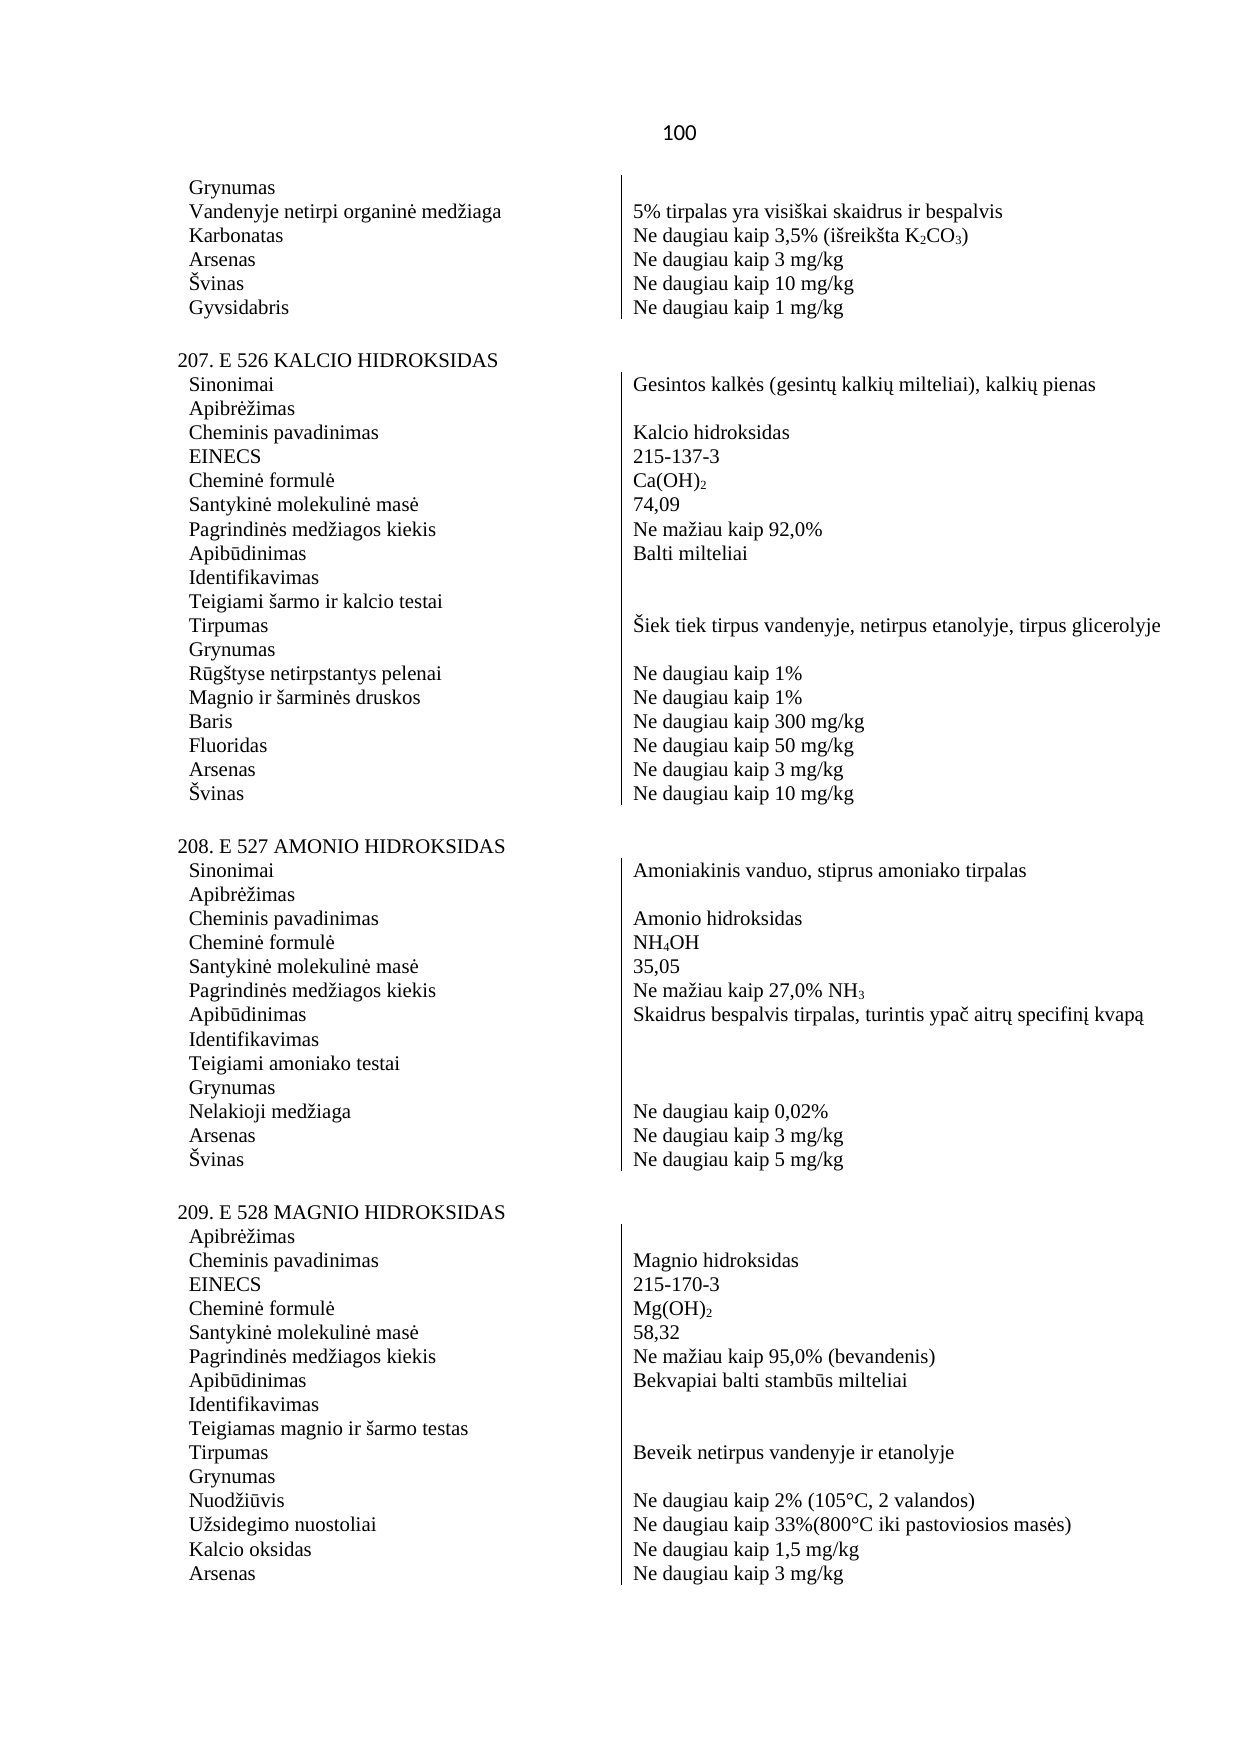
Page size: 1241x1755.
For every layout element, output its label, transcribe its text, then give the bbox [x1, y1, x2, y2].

table_cell Arsenas [177, 1123, 621, 1147]
table_cell Tirpumas [177, 1440, 621, 1464]
table_cell Ne mažiau kaip 92,0% [622, 516, 1181, 541]
table_cell Ne daugiau kaip 1% [622, 685, 1181, 709]
table_cell Vandenyje netirpi organinė medžiaga [177, 199, 621, 223]
table_cell Ne daugiau kaip 33%(800°C iki pastoviosios masės) [622, 1513, 1181, 1536]
table_cell Identifikavimas [177, 1392, 621, 1416]
table_cell [622, 882, 1181, 906]
table_cell Bekvapiai balti stambūs milteliai [622, 1368, 1181, 1392]
table_cell Cheminė formulė [177, 1296, 621, 1320]
table_cell Kalcio oksidas [177, 1536, 621, 1561]
table_cell Apibrėžimas [177, 396, 621, 420]
table_header Gesintos kalkės (gesintų kalkių milteliai), kalkių pienas [622, 372, 1181, 396]
table_cell Nelakioji medžiaga [177, 1099, 621, 1123]
table_cell Arsenas [177, 1561, 621, 1584]
table_cell Ne daugiau kaip 1 mg/kg [622, 295, 1181, 319]
table_cell Grynumas [177, 637, 621, 661]
table_cell Ne daugiau kaip 3 mg/kg [622, 1123, 1181, 1147]
table_cell 215-170-3 [622, 1272, 1181, 1296]
table_cell Grynumas [177, 1464, 621, 1488]
table_cell Identifikavimas [177, 1026, 621, 1051]
table_cell Ne daugiau kaip 1% [622, 661, 1181, 685]
table_cell Teigiamas magnio ir šarmo testas [177, 1416, 621, 1440]
table_cell Gyvsidabris [177, 295, 621, 319]
table_cell Cheminis pavadinimas [177, 420, 621, 444]
table_cell Kalcio hidroksidas [622, 420, 1181, 444]
table_cell Baris [177, 709, 621, 733]
table_header Sinonimai [177, 372, 621, 396]
table_cell Ne daugiau kaip 300 mg/kg [622, 709, 1181, 733]
table_cell Santykinė molekulinė masė [177, 954, 621, 978]
table_header Apibrėžimas [177, 1224, 621, 1248]
table_cell Ne daugiau kaip 1,5 mg/kg [622, 1536, 1181, 1561]
table_cell Arsenas [177, 757, 621, 781]
table_cell Pagrindinės medžiagos kiekis [177, 978, 621, 1002]
table_cell Nuodžiūvis [177, 1488, 621, 1512]
table_cell Ne daugiau kaip 3 mg/kg [622, 1561, 1181, 1584]
table_cell NH4OH [622, 930, 1181, 954]
table_cell Balti milteliai [622, 541, 1181, 564]
table_cell [622, 1464, 1181, 1488]
table_cell 215-137-3 [622, 444, 1181, 468]
table_cell Karbonatas [177, 223, 621, 247]
table_cell Teigiami šarmo ir kalcio testai [177, 589, 621, 613]
table_cell Ne daugiau kaip 10 mg/kg [622, 781, 1181, 805]
table_cell Cheminė formulė [177, 930, 621, 954]
text 207. E 526 KALCIO HIDROKSIDAS [177, 348, 1181, 372]
table_cell Apibūdinimas [177, 541, 621, 564]
table_cell [622, 1075, 1181, 1099]
table_cell Ne daugiau kaip 3 mg/kg [622, 757, 1181, 781]
text 209. E 528 MAGNIO HIDROKSIDAS [177, 1199, 1181, 1224]
table_cell [622, 1416, 1181, 1440]
table_cell Ca(OH)2 [622, 468, 1181, 492]
table_cell Šiek tiek tirpus vandenyje, netirpus etanolyje, tirpus glicerolyje [622, 613, 1181, 637]
table_cell [622, 589, 1181, 613]
table_cell Tirpumas [177, 613, 621, 637]
table_cell Apibūdinimas [177, 1003, 621, 1026]
table_cell Švinas [177, 1147, 621, 1171]
table_cell Grynumas [177, 175, 621, 199]
table_cell Cheminis pavadinimas [177, 906, 621, 930]
table_cell Identifikavimas [177, 565, 621, 589]
table_cell Pagrindinės medžiagos kiekis [177, 1344, 621, 1368]
table_cell Beveik netirpus vandenyje ir etanolyje [622, 1440, 1181, 1464]
table_cell Fluoridas [177, 733, 621, 757]
table_cell Magnio hidroksidas [622, 1248, 1181, 1272]
table_cell 58,32 [622, 1320, 1181, 1344]
table_cell 5% tirpalas yra visiškai skaidrus ir bespalvis [622, 199, 1181, 223]
table_cell Rūgštyse netirpstantys pelenai [177, 661, 621, 685]
table_cell Švinas [177, 781, 621, 805]
table_cell Ne daugiau kaip 0,02% [622, 1099, 1181, 1123]
table_cell [622, 637, 1181, 661]
table_cell Amonio hidroksidas [622, 906, 1181, 930]
table_cell Cheminis pavadinimas [177, 1248, 621, 1272]
table_cell Pagrindinės medžiagos kiekis [177, 516, 621, 541]
table_cell Teigiami amoniako testai [177, 1051, 621, 1074]
table_cell Santykinė molekulinė masė [177, 493, 621, 516]
table_cell Apibūdinimas [177, 1368, 621, 1392]
table_cell EINECS [177, 1272, 621, 1296]
table_cell [622, 1392, 1181, 1416]
table_cell Ne mažiau kaip 27,0% NH3 [622, 978, 1181, 1002]
table_cell Santykinė molekulinė masė [177, 1320, 621, 1344]
text 208. E 527 AMONIO HIDROKSIDAS [177, 834, 1181, 858]
table_cell Ne daugiau kaip 3,5% (išreikšta K2CO3) [622, 223, 1181, 247]
table_cell Grynumas [177, 1075, 621, 1099]
table_header Amoniakinis vanduo, stiprus amoniako tirpalas [622, 858, 1181, 882]
table_cell Ne daugiau kaip 3 mg/kg [622, 247, 1181, 271]
table_cell Skaidrus bespalvis tirpalas, turintis ypač aitrų specifinį kvapą [622, 1003, 1181, 1026]
table_cell [622, 396, 1181, 420]
table_cell 74,09 [622, 493, 1181, 516]
table_cell [622, 1051, 1181, 1074]
table_cell Magnio ir šarminės druskos [177, 685, 621, 709]
table_cell Apibrėžimas [177, 882, 621, 906]
table_cell EINECS [177, 444, 621, 468]
table_cell Ne daugiau kaip 2% (105°C, 2 valandos) [622, 1488, 1181, 1512]
table_cell Ne daugiau kaip 5 mg/kg [622, 1147, 1181, 1171]
table_cell Užsidegimo nuostoliai [177, 1513, 621, 1536]
table_cell [622, 565, 1181, 589]
table_cell Švinas [177, 271, 621, 295]
table_cell [622, 175, 1181, 199]
table_header [622, 1224, 1181, 1248]
table_cell Cheminė formulė [177, 468, 621, 492]
table_header Sinonimai [177, 858, 621, 882]
table_cell Ne daugiau kaip 10 mg/kg [622, 271, 1181, 295]
table_cell 35,05 [622, 954, 1181, 978]
table_cell Ne daugiau kaip 50 mg/kg [622, 733, 1181, 757]
table_cell [622, 1026, 1181, 1051]
table_cell Ne mažiau kaip 95,0% (bevandenis) [622, 1344, 1181, 1368]
table_cell Mg(OH)2 [622, 1296, 1181, 1320]
table_cell Arsenas [177, 247, 621, 271]
